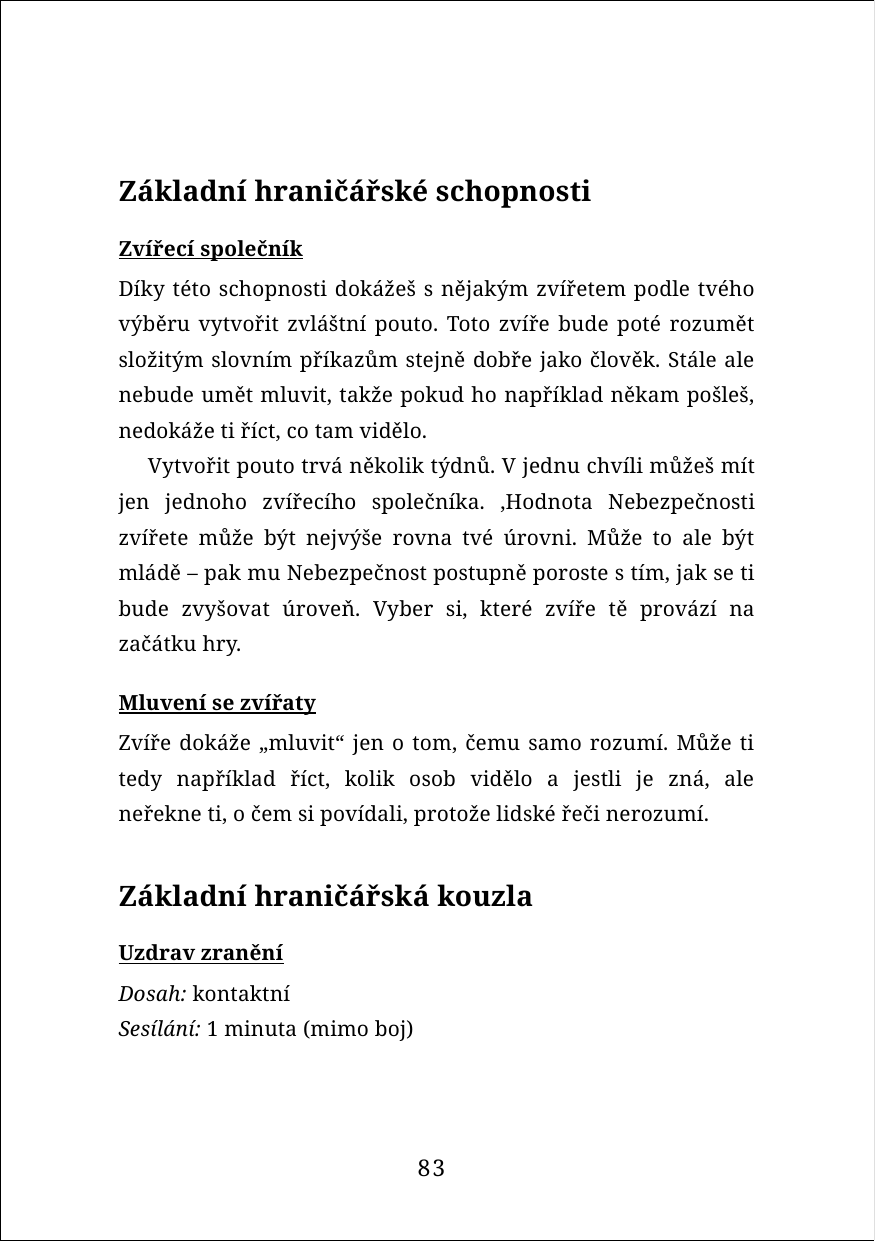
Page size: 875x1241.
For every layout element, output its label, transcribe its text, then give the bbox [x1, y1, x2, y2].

text Dosah: kontaktní Sesílání: 1 minuta (mimo boj) [118, 979, 756, 1043]
text Zvíře dokáže „mluvit“ jen o tom, čemu samo rozumí. Může ti tedy například říct, kolik osob vidělo a jestli je zná, ale neřekne ti, o čem si povídali, protože lidské řeči nerozumí. [118, 728, 756, 828]
subtitle Základní hraničářské schopnosti [118, 172, 756, 210]
subtitle Zvířecí společník [118, 234, 756, 262]
subtitle Uzdrav zranění [118, 938, 756, 967]
text Díky této schopnosti dokážeš s nějakým zvířetem podle tvého výběru vytvořit zvláštní pouto. Toto zvíře bude poté rozumět složitým slovním příkazům stejně dobře jako člověk. Stále ale nebude umět mluvit, takže pokud ho například někam pošleš, nedokáže ti říct, co tam vidělo. Vytvořit pouto trvá několik týdnů. V jednu chvíli můžeš mít jen jednoho zvířecího společníka. ‚Hodnota Nebezpečnosti zvířete může být nejvýše rovna tvé úrovni. Může to ale být mládě – pak mu Nebezpečnost postupně poroste s tím, jak se ti bude zvyšovat úroveň. Vyber si, které zvíře tě provází na začátku hry. [118, 274, 756, 658]
subtitle Základní hraničářská kouzla [118, 876, 756, 915]
subtitle Mluvení se zvířaty [118, 688, 756, 717]
